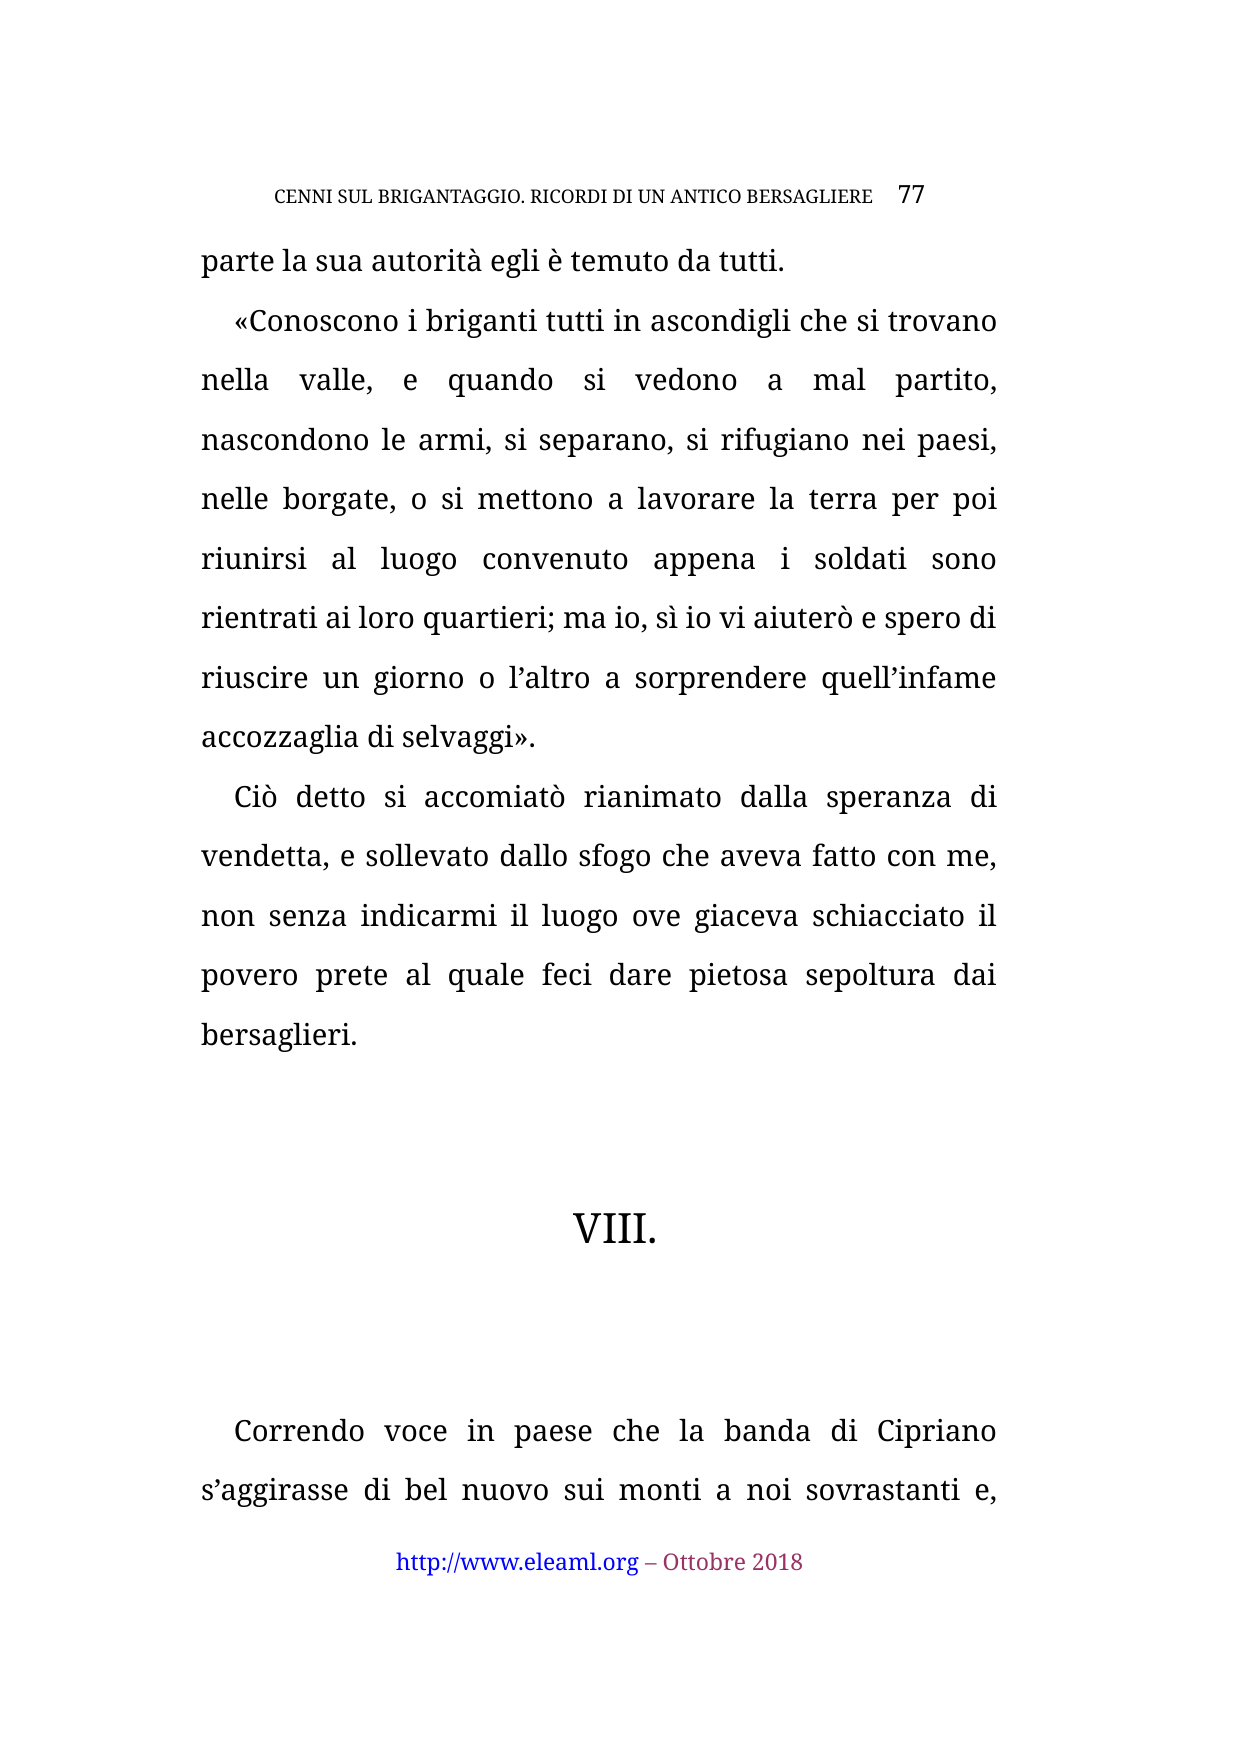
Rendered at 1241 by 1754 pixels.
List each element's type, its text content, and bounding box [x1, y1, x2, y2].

text parte la sua autorità egli è temuto da tutti. [201, 241, 998, 280]
text VIII. [201, 1199, 998, 1256]
text Correndo voce in paese che la banda di Cipriano s’aggirasse di bel nuovo sui monti a noi sovrastanti e, [201, 1410, 998, 1509]
text «Conoscono i briganti tutti in ascondigli che si trovano nella valle, e quando si vedono a mal partito, nascondono le armi, si separano, si rifugiano nei paesi, nelle borgate, o si mettono a lavorare la terra per poi riunirsi al luogo convenuto appena i soldati sono rientrati ai loro quartieri; ma io, sì io vi aiuterò e spero di riuscire un giorno o l’altro a sorprendere quell’infame accozzaglia di selvaggi». [201, 300, 998, 756]
text Ciò detto si accomiatò rianimato dalla speranza di vendetta, e sollevato dallo sfogo che aveva fatto con me, non senza indicarmi il luogo ove giaceva schiacciato il povero prete al quale feci dare pietosa sepoltura dai bersaglieri. [201, 776, 998, 1054]
